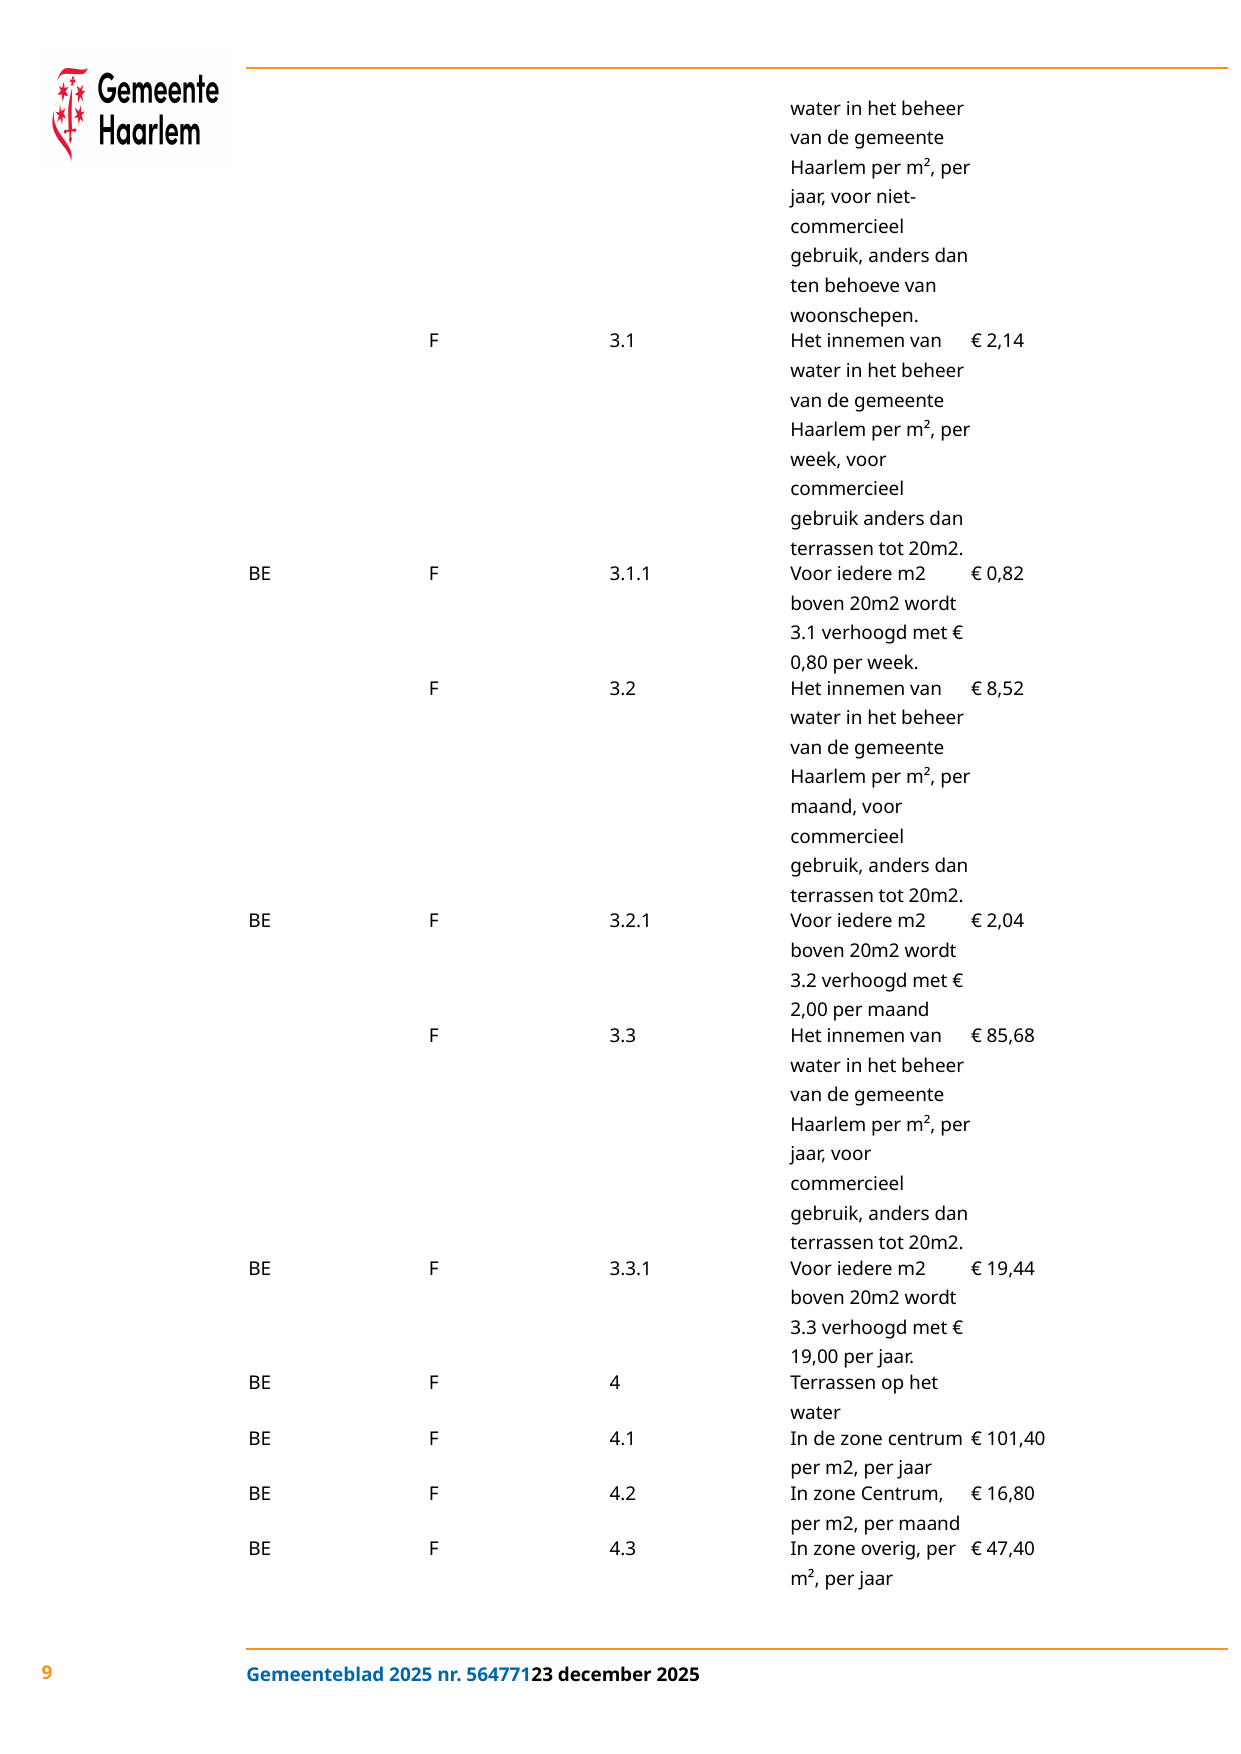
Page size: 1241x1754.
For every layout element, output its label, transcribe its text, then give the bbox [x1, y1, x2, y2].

table_cell BE [248, 1480, 429, 1535]
table_cell BE [248, 1535, 429, 1591]
table_cell [971, 95, 1152, 328]
table_cell In de zone centrum per m2, per jaar [790, 1425, 971, 1480]
table_cell [248, 1022, 429, 1255]
table_cell F [429, 908, 609, 1022]
table_cell [971, 1370, 1152, 1425]
table_cell 3.3 [609, 1022, 790, 1255]
table_cell BE [248, 1255, 429, 1369]
table_cell BE [248, 1425, 429, 1480]
table_cell 4 [609, 1370, 790, 1425]
table_cell F [429, 675, 609, 908]
table_cell € 2,04 [971, 908, 1152, 1022]
table_cell water in het beheer van de gemeente Haarlem per m², per jaar, voor niet-commercieel gebruik, anders dan ten behoeve van woonschepen. [790, 95, 971, 328]
table_cell Voor iedere m2 boven 20m2 wordt 3.3 verhoogd met € 19,00 per jaar. [790, 1255, 971, 1369]
table_cell Het innemen van water in het beheer van de gemeente Haarlem per m², per week, voor commercieel gebruik anders dan terrassen tot 20m2. [790, 328, 971, 560]
picture [41, 47, 231, 172]
table_cell In zone Centrum, per m2, per maand [790, 1480, 971, 1535]
table_cell Voor iedere m2 boven 20m2 wordt 3.2 verhoogd met € 2,00 per maand [790, 908, 971, 1022]
table_cell € 2,14 [971, 328, 1152, 560]
table_cell F [429, 560, 609, 675]
table_cell € 19,44 [971, 1255, 1152, 1369]
table_cell Terrassen op het water [790, 1370, 971, 1425]
table_cell F [429, 1370, 609, 1425]
table_cell BE [248, 1370, 429, 1425]
table_cell Het innemen van water in het beheer van de gemeente Haarlem per m², per maand, voor commercieel gebruik, anders dan terrassen tot 20m2. [790, 675, 971, 908]
table_cell € 16,80 [971, 1480, 1152, 1535]
table_cell 3.1.1 [609, 560, 790, 675]
table_cell 3.2 [609, 675, 790, 908]
table_cell In zone overig, per m², per jaar [790, 1535, 971, 1591]
table_cell BE [248, 560, 429, 675]
table_cell F [429, 1022, 609, 1255]
table_cell BE [248, 908, 429, 1022]
table_cell 3.3.1 [609, 1255, 790, 1369]
table_cell F [429, 1480, 609, 1535]
table_cell F [429, 1535, 609, 1591]
table_cell 3.1 [609, 328, 790, 560]
table_cell Voor iedere m2 boven 20m2 wordt 3.1 verhoogd met € 0,80 per week. [790, 560, 971, 675]
table_cell [248, 328, 429, 560]
table_cell 4.1 [609, 1425, 790, 1480]
table_cell € 85,68 [971, 1022, 1152, 1255]
table_cell [609, 95, 790, 328]
table_cell 4.2 [609, 1480, 790, 1535]
table_cell 3.2.1 [609, 908, 790, 1022]
table_cell [248, 95, 429, 328]
table_cell Het innemen van water in het beheer van de gemeente Haarlem per m², per jaar, voor commercieel gebruik, anders dan terrassen tot 20m2. [790, 1022, 971, 1255]
table_cell € 101,40 [971, 1425, 1152, 1480]
table_cell [429, 95, 609, 328]
table_cell [248, 675, 429, 908]
table_cell € 8,52 [971, 675, 1152, 908]
table_cell € 0,82 [971, 560, 1152, 675]
table_cell F [429, 328, 609, 560]
table_cell € 47,40 [971, 1535, 1152, 1591]
table_cell 4.3 [609, 1535, 790, 1591]
table_cell F [429, 1425, 609, 1480]
table_cell F [429, 1255, 609, 1369]
